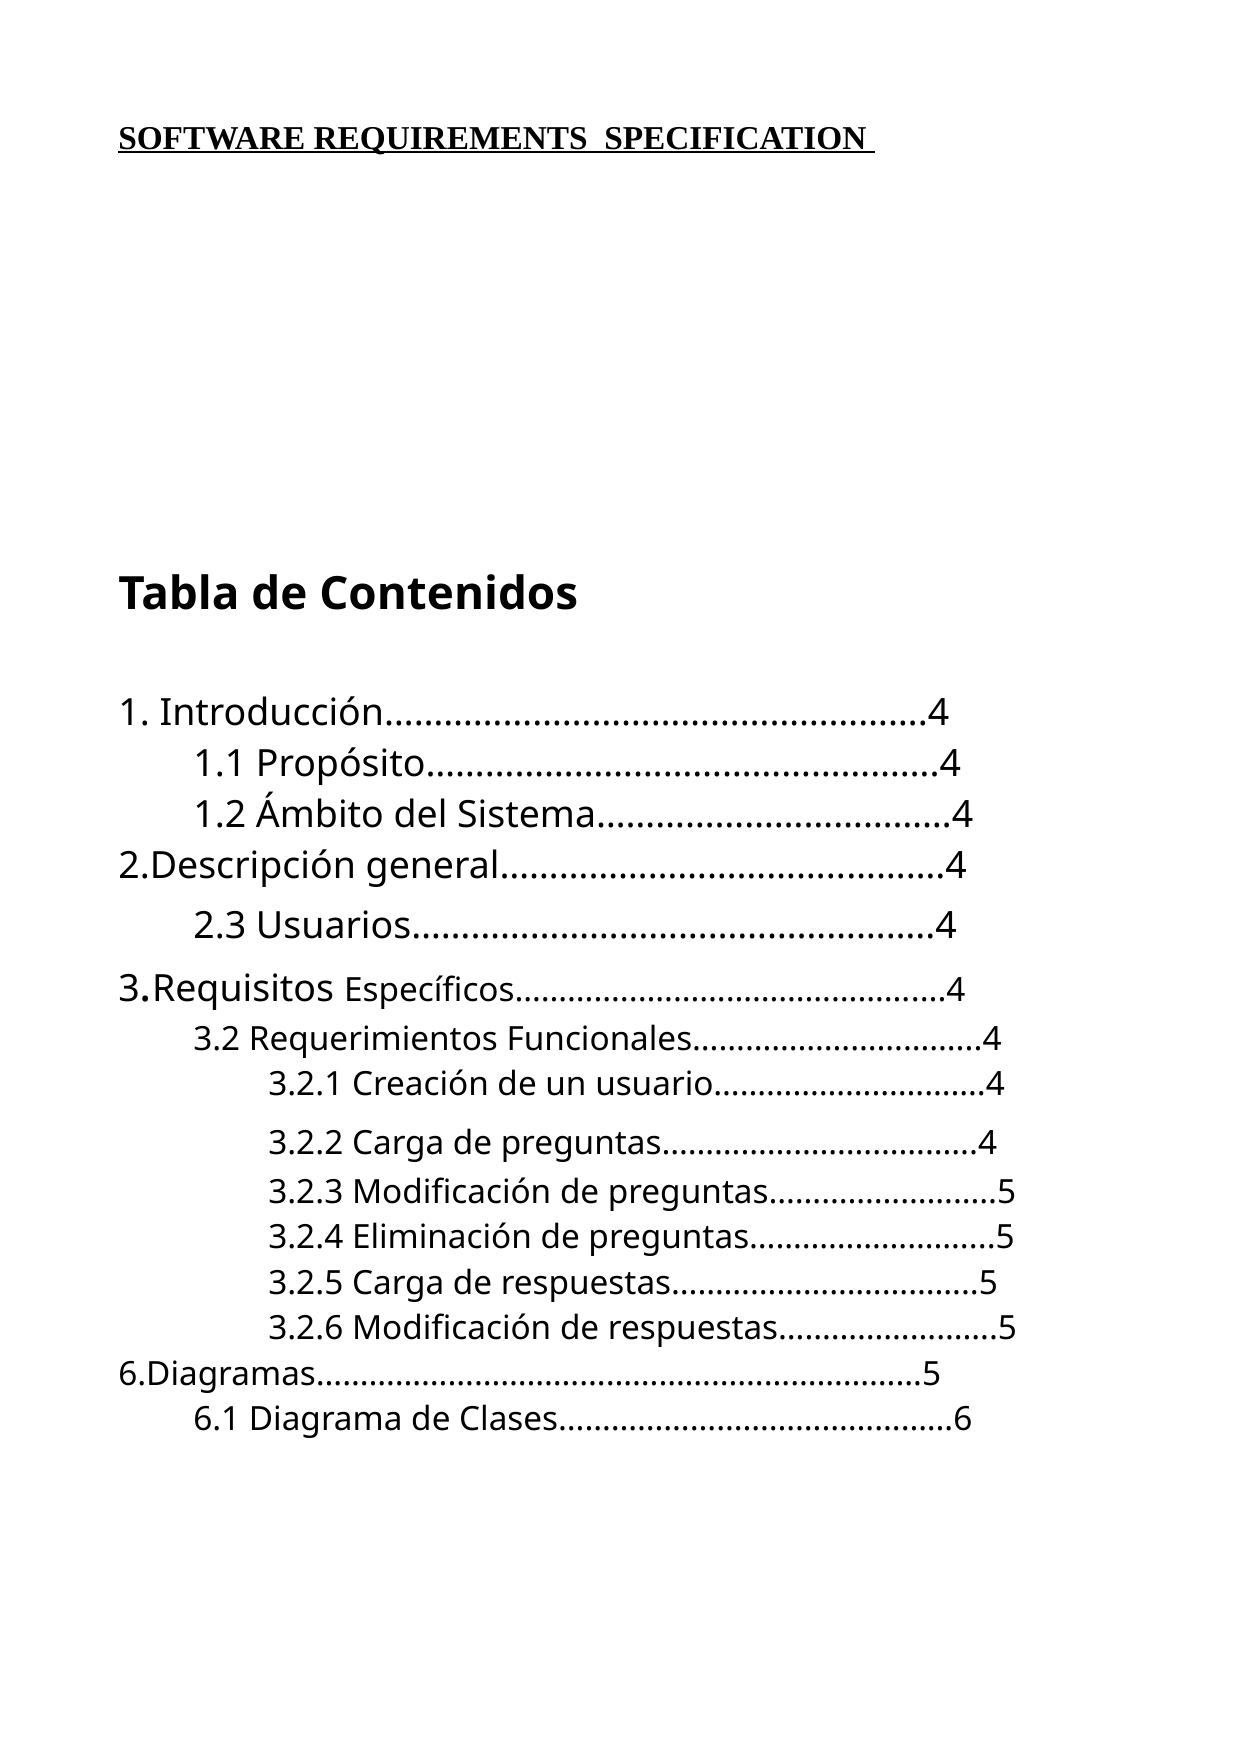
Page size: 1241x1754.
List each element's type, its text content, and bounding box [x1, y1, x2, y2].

text 3.2.6 Modificación de respuestas…………………….5 [118, 1304, 1122, 1349]
text 1.2 Ámbito del Sistema………………………………4 [118, 787, 1122, 838]
text 3.2.2 Carga de preguntas……………………………...4 [118, 1105, 1122, 1168]
text 6.1 Diagrama de Clases………………………………………6 [118, 1395, 1122, 1440]
text 3.2.1 Creación de un usuario………………………….4 [118, 1060, 1122, 1105]
text 3.Requisitos Específicos…………...…………………………....4 [118, 952, 1122, 1014]
text 3.2.5 Carga de respuestas……………………………..5 [118, 1258, 1122, 1304]
text 1.1 Propósito…………………………………………….4 [118, 736, 1122, 787]
text 3.2.4 Eliminación de preguntas……………………....5 [118, 1213, 1122, 1258]
text 2.3 Usuarios……………………………………………..4 [118, 889, 1122, 952]
text 1. Introducción……………………………………………….4 [118, 685, 1122, 736]
text 3.2 Requerimientos Funcionales…………………………...4 [118, 1014, 1122, 1060]
text 6.Diagramas……………………………………………………………5 [118, 1349, 1122, 1395]
text Tabla de Contenidos [118, 561, 1122, 623]
text 3.2.3 Modificación de preguntas……………………..5 [118, 1168, 1122, 1213]
text 2.Descripción general……………………………..……….4 [118, 838, 1122, 889]
